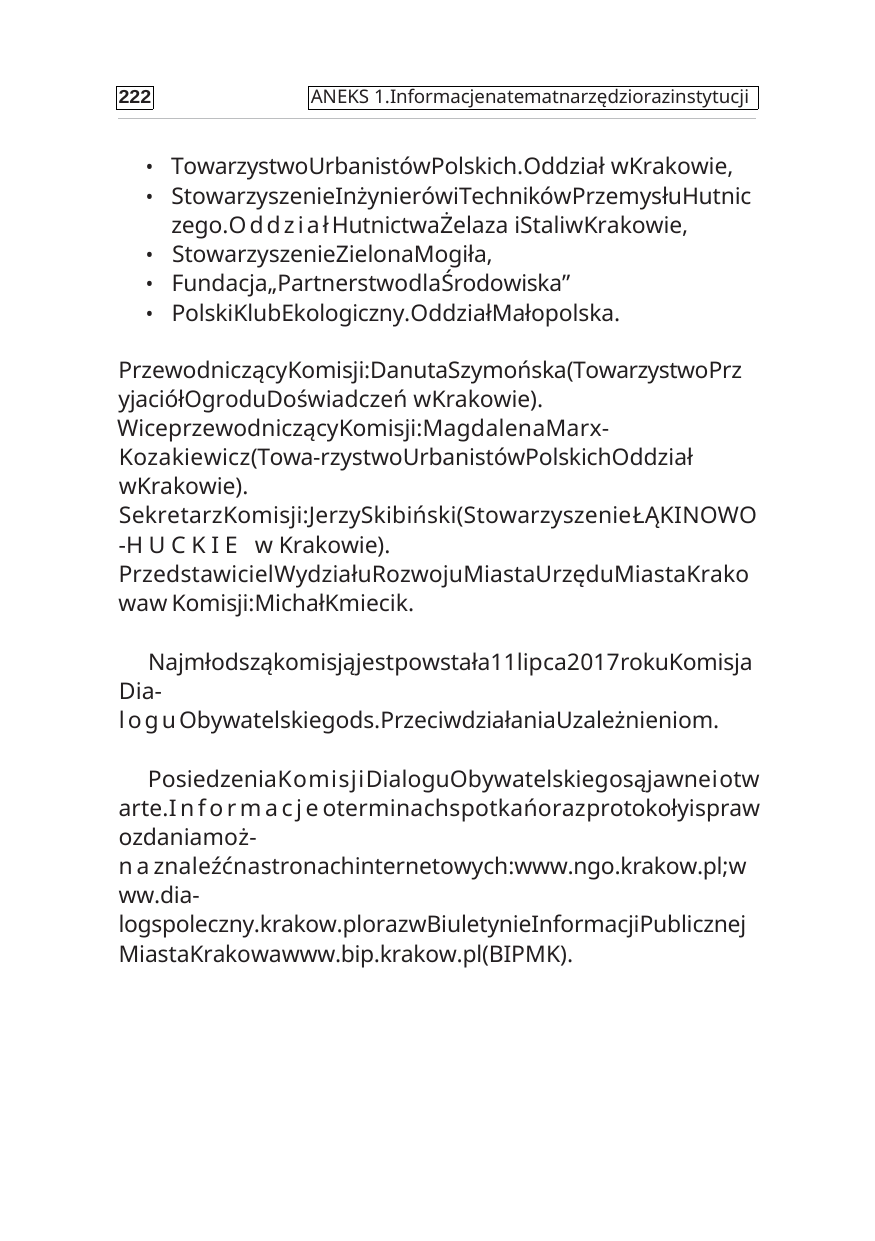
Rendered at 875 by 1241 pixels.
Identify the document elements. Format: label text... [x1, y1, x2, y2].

text PrzewodniczącyKomisji:DanutaSzymońska(TowarzystwoPrzyjaciółOgroduDoświadczeń wKrakowie). [118, 355, 747, 413]
list StowarzyszenieInżynierówiTechnikówPrzemysłuHutniczego.OddziałHutnictwaŻelaza iStaliwKrakowie, [145, 181, 758, 240]
list PolskiKlubEkologiczny.OddziałMałopolska. [145, 298, 772, 328]
list TowarzystwoUrbanistówPolskich.Oddział wKrakowie, [145, 151, 772, 181]
text WiceprzewodniczącyKomisji:MagdalenaMarx-Kozakiewicz(Towa-rzystwoUrbanistówPolskichOddział wKrakowie). [117, 413, 758, 501]
list StowarzyszenieZielonaMogiła, [145, 240, 772, 268]
text SekretarzKomisji:JerzySkibiński(StowarzyszenieŁĄKINOWO-HUCKIE wKrakowie). [118, 501, 761, 559]
text Najmłodsząkomisjąjestpowstała11lipca2017rokuKomisjaDia-loguObywatelskiegods.PrzeciwdziałaniaUzależnieniom. [119, 647, 761, 734]
text PosiedzeniaKomisjiDialoguObywatelskiegosąjawneiotwarte.Informacjeoterminachspotkańorazprotokołyisprawozdaniamoż-naznaleźćnastronachinternetowych:www.ngo.krakow.pl;www.dia-logspoleczny.krakow.plorazwBiuletynieInformacjiPublicznejMiastaKrakowawww.bip.krakow.pl(BIPMK). [118, 764, 762, 968]
list Fundacja„PartnerstwodlaŚrodowiska” [145, 268, 772, 298]
text PrzedstawicielWydziałuRozwojuMiastaUrzęduMiastaKrakowawKomisji:MichałKmiecik. [118, 559, 755, 617]
